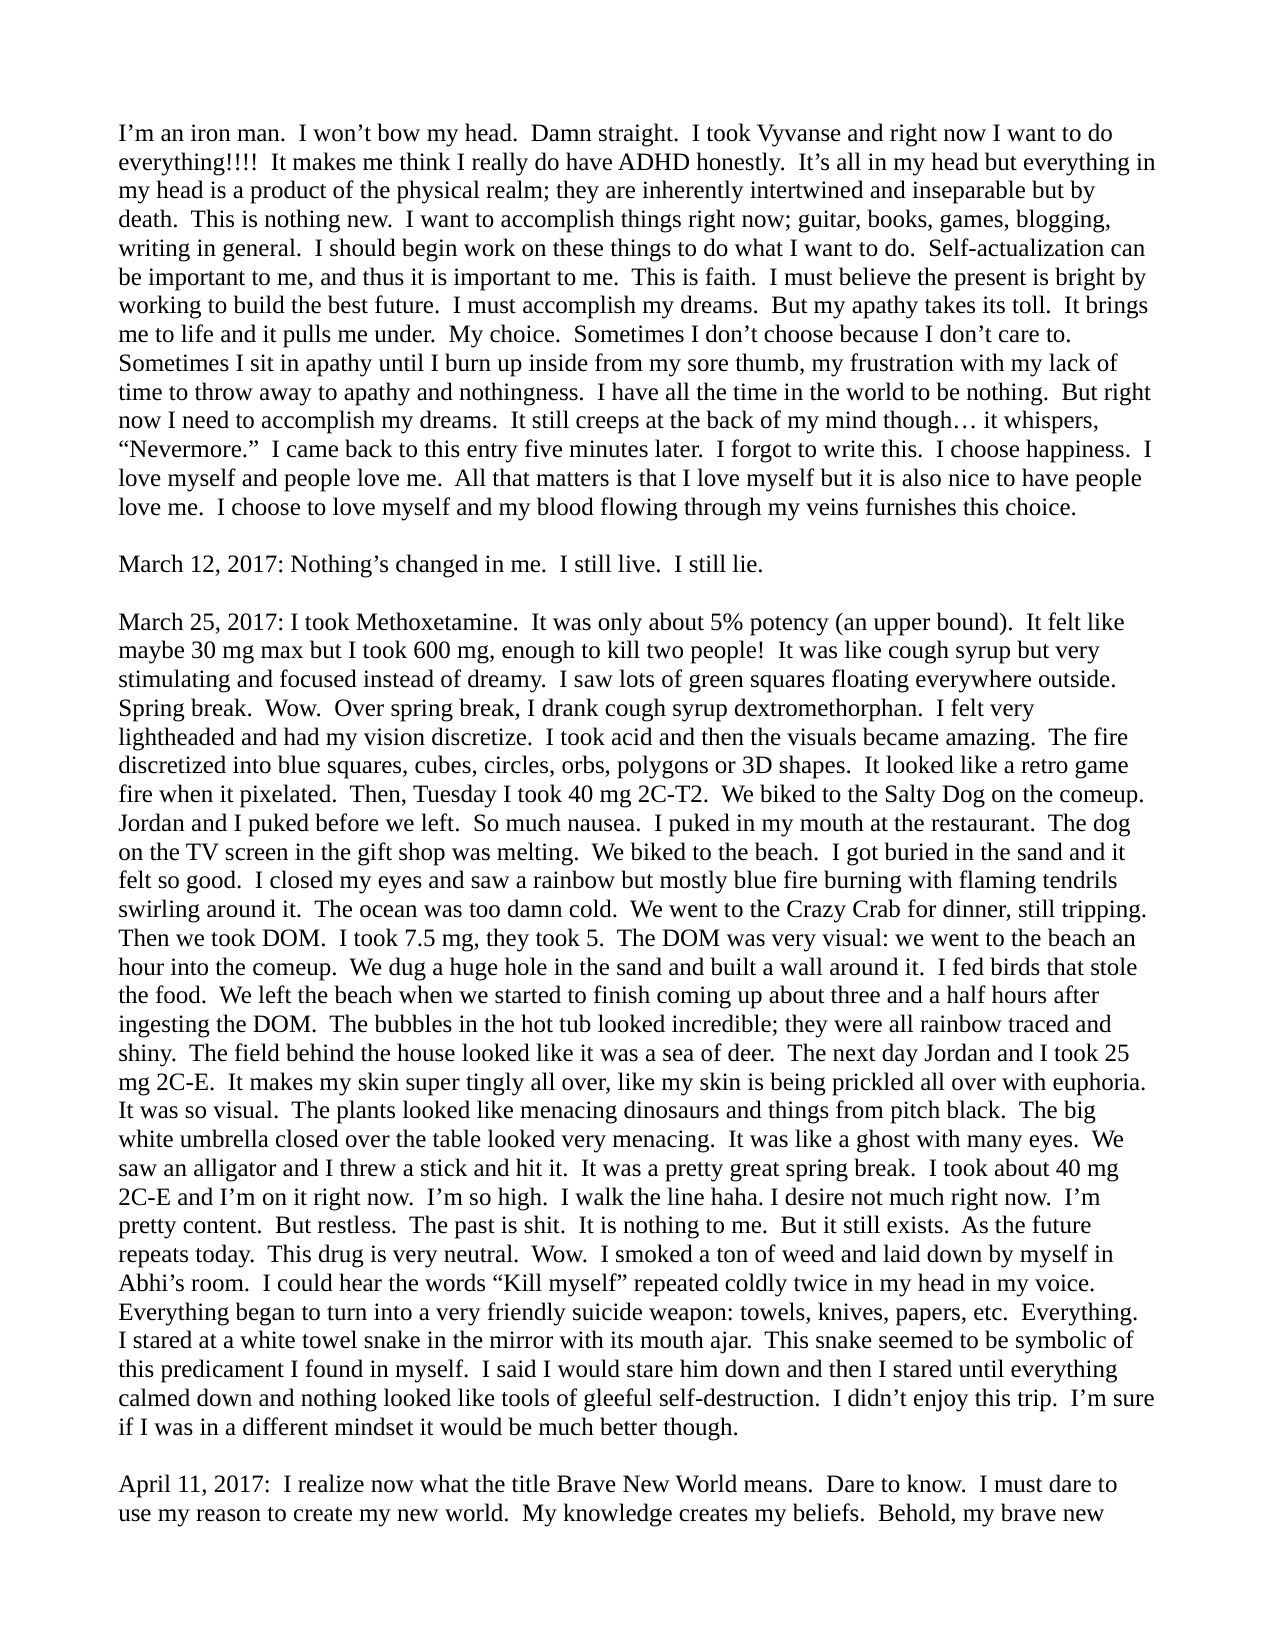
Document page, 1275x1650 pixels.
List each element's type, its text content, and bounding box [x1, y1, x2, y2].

text March 25, 2017: I took Methoxetamine. It was only about 5% potency (an upper bound). It felt like maybe 30 mg max but I took 600 mg, enough to kill two people! It was like cough syrup but very stimulating and focused instead of dreamy. I saw lots of green squares floating everywhere outside. Spring break. Wow. Over spring break, I drank cough syrup dextromethorphan. I felt very lightheaded and had my vision discretize. I took acid and then the visuals became amazing. The fire discretized into blue squares, cubes, circles, orbs, polygons or 3D shapes. It looked like a retro game fire when it pixelated. Then, Tuesday I took 40 mg 2C-T2. We biked to the Salty Dog on the comeup. Jordan and I puked before we left. So much nausea. I puked in my mouth at the restaurant. The dog on the TV screen in the gift shop was melting. We biked to the beach. I got buried in the sand and it felt so good. I closed my eyes and saw a rainbow but mostly blue fire burning with flaming tendrils swirling around it. The ocean was too damn cold. We went to the Crazy Crab for dinner, still tripping. Then we took DOM. I took 7.5 mg, they took 5. The DOM was very visual: we went to the beach an hour into the comeup. We dug a huge hole in the sand and built a wall around it. I fed birds that stole the food. We left the beach when we started to finish coming up about three and a half hours after ingesting the DOM. The bubbles in the hot tub looked incredible; they were all rainbow traced and shiny. The field behind the house looked like it was a sea of deer. The next day Jordan and I took 25 mg 2C-E. It makes my skin super tingly all over, like my skin is being prickled all over with euphoria. It was so visual. The plants looked like menacing dinosaurs and things from pitch black. The big white umbrella closed over the table looked very menacing. It was like a ghost with many eyes. We saw an alligator and I threw a stick and hit it. It was a pretty great spring break. I took about 40 mg 2C-E and I’m on it right now. I’m so high. I walk the line haha. I desire not much right now. I’m pretty content. But restless. The past is shit. It is nothing to me. But it still exists. As the future repeats today. This drug is very neutral. Wow. I smoked a ton of weed and laid down by myself in Abhi’s room. I could hear the words “Kill myself” repeated coldly twice in my head in my voice. Everything began to turn into a very friendly suicide weapon: towels, knives, papers, etc. Everything. I stared at a white towel snake in the mirror with its mouth ajar. This snake seemed to be symbolic of this predicament I found in myself. I said I would stare him down and then I stared until everything calmed down and nothing looked like tools of gleeful self-destruction. I didn’t enjoy this trip. I’m sure if I was in a different mindset it would be much better though. [118, 607, 1157, 1441]
text April 11, 2017: I realize now what the title Brave New World means. Dare to know. I must dare to use my reason to create my new world. My knowledge creates my beliefs. Behold, my brave new [118, 1469, 1157, 1527]
text March 12, 2017: Nothing’s changed in me. I still live. I still lie. [118, 549, 1157, 578]
text I’m an iron man. I won’t bow my head. Damn straight. I took Vyvanse and right now I want to do everything!!!! It makes me think I really do have ADHD honestly. It’s all in my head but everything in my head is a product of the physical realm; they are inherently intertwined and inseparable but by death. This is nothing new. I want to accomplish things right now; guitar, books, games, blogging, writing in general. I should begin work on these things to do what I want to do. Self-actualization can be important to me, and thus it is important to me. This is faith. I must believe the present is bright by working to build the best future. I must accomplish my dreams. But my apathy takes its toll. It brings me to life and it pulls me under. My choice. Sometimes I don’t choose because I don’t care to. Sometimes I sit in apathy until I burn up inside from my sore thumb, my frustration with my lack of time to throw away to apathy and nothingness. I have all the time in the world to be nothing. But right now I need to accomplish my dreams. It still creeps at the back of my mind though… it whispers, “Nevermore.” I came back to this entry five minutes later. I forgot to write this. I choose happiness. I love myself and people love me. All that matters is that I love myself but it is also nice to have people love me. I choose to love myself and my blood flowing through my veins furnishes this choice. [118, 118, 1157, 521]
